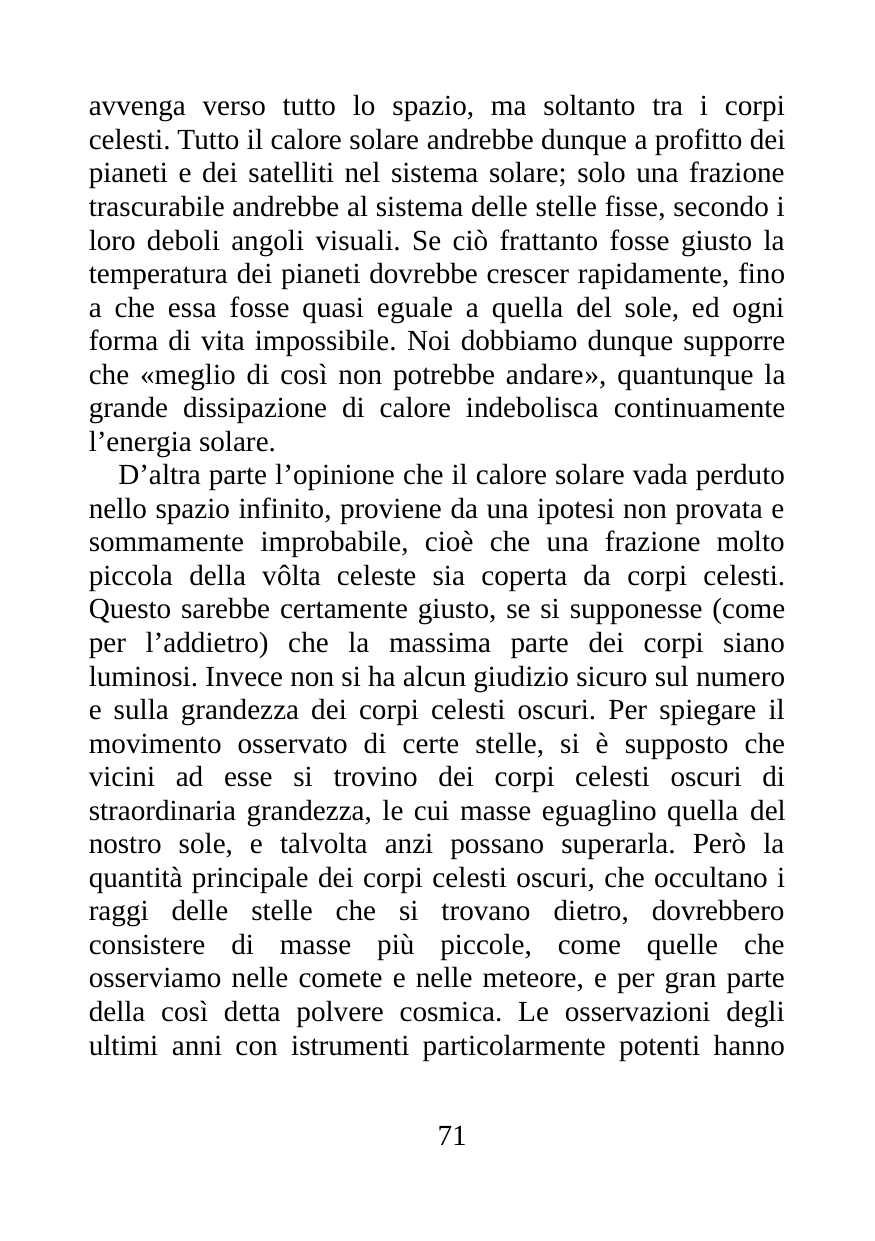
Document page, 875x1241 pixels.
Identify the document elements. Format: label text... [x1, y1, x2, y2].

text avvenga verso tutto lo spazio, ma soltanto tra i corpi celesti. Tutto il calore solare andrebbe dunque a profitto dei pianeti e dei satelliti nel sistema solare; solo una frazione trascurabile andrebbe al sistema delle stelle fisse, secondo i loro deboli angoli visuali. Se ciò frattanto fosse giusto la temperatura dei pianeti dovrebbe crescer rapidamente, fino a che essa fosse quasi eguale a quella del sole, ed ogni forma di vita impossibile. Noi dobbiamo dunque supporre che «meglio di così non potrebbe andare», quantunque la grande dissipazione di calore indebolisca continuamente l’energia solare. [88, 88, 786, 457]
text D’altra parte l’opinione che il calore solare vada perduto nello spazio infinito, proviene da una ipotesi non provata e sommamente improbabile, cioè che una frazione molto piccola della vôlta celeste sia coperta da corpi celesti. Questo sarebbe certamente giusto, se si supponesse (come per l’addietro) che la massima parte dei corpi siano luminosi. Invece non si ha alcun giudizio sicuro sul numero e sulla grandezza dei corpi celesti oscuri. Per spiegare il movimento osservato di certe stelle, si è supposto che vicini ad esse si trovino dei corpi celesti oscuri di straordinaria grandezza, le cui masse eguaglino quella del nostro sole, e talvolta anzi possano superarla. Però la quantità principale dei corpi celesti oscuri, che occultano i raggi delle stelle che si trovano dietro, dovrebbero consistere di masse più piccole, come quelle che osserviamo nelle comete e nelle meteore, e per gran parte della così detta polvere cosmica. Le osservazioni degli ultimi anni con istrumenti particolarmente potenti hanno [88, 457, 786, 1061]
